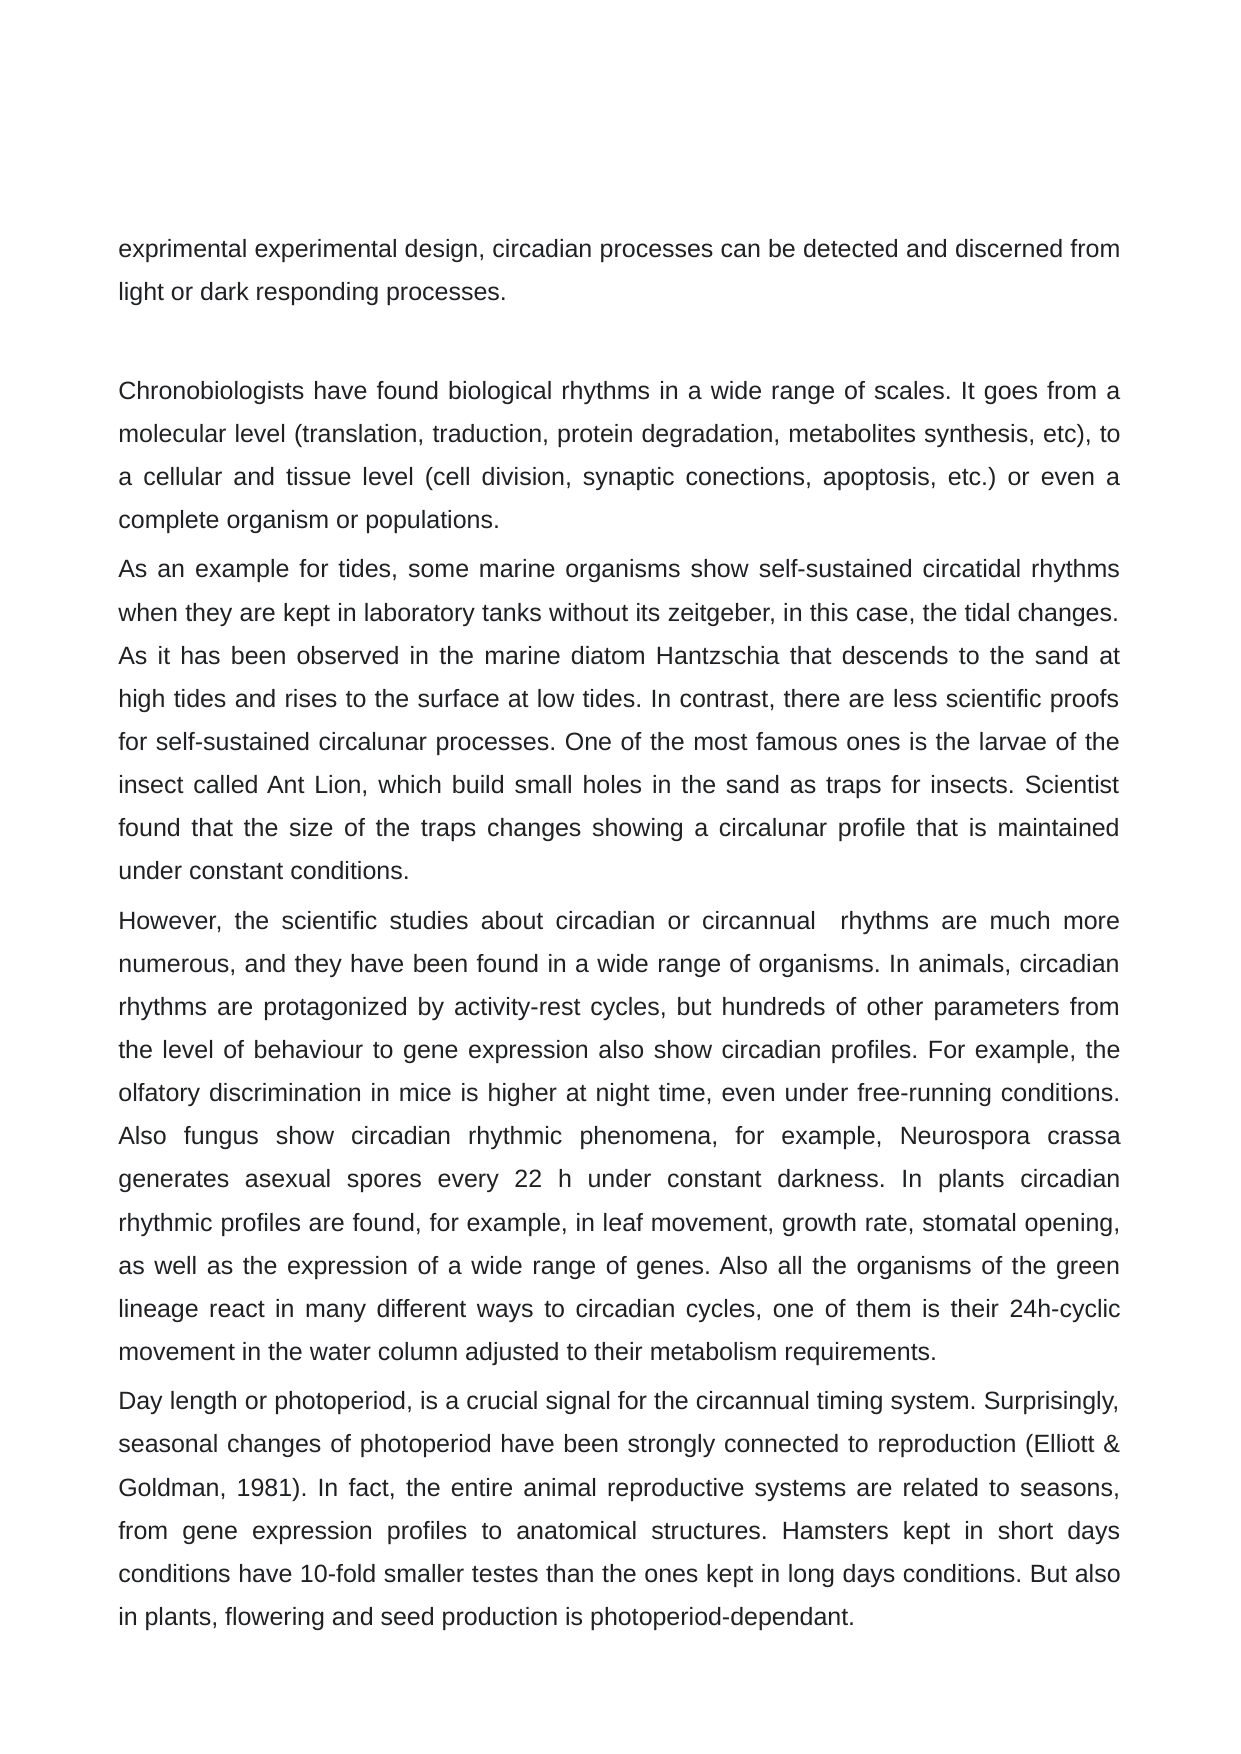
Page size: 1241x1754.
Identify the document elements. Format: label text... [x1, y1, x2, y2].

text Day length or photoperiod, is a crucial signal for the circannual timing system. Surprisingly, seasonal changes of photoperiod have been strongly connected to reproduction (Elliott & Goldman, 1981). In fact, the entire animal reproductive systems are related to seasons, from gene expression profiles to anatomical structures. Hamsters kept in short days conditions have 10-fold smaller testes than the ones kept in long days conditions. But also in plants, flowering and seed production is photoperiod-dependant. [118, 1386, 1122, 1631]
text exprimental experimental design, circadian processes can be detected and discerned from light or dark responding processes. [118, 234, 1122, 306]
text As an example for tides, some marine organisms show self-sustained circatidal rhythms when they are kept in laboratory tanks without its zeitgeber, in this case, the tidal changes. As it has been observed in the marine diatom Hantzschia that descends to the sand at high tides and rises to the surface at low tides. In contrast, there are less scientific proofs for self-sustained circalunar processes. One of the most famous ones is the larvae of the insect called Ant Lion, which build small holes in the sand as traps for insects. Scientist found that the size of the traps changes showing a circalunar profile that is maintained under constant conditions. [118, 554, 1122, 885]
text Chronobiologists have found biological rhythms in a wide range of scales. It goes from a molecular level (translation, traduction, protein degradation, metabolites synthesis, etc), to a cellular and tissue level (cell division, synaptic conections, apoptosis, etc.) or even a complete organism or populations. [118, 376, 1122, 534]
text However, the scientific studies about circadian or circannual rhythms are much more numerous, and they have been found in a wide range of organisms. In animals, circadian rhythms are protagonized by activity-rest cycles, but hundreds of other parameters from the level of behaviour to gene expression also show circadian profiles. For example, the olfatory discrimination in mice is higher at night time, even under free-running conditions. Also fungus show circadian rhythmic phenomena, for example, Neurospora crassa generates asexual spores every 22 h under constant darkness. In plants circadian rhythmic profiles are found, for example, in leaf movement, growth rate, stomatal opening, as well as the expression of a wide range of genes. Also all the organisms of the green lineage react in many different ways to circadian cycles, one of them is their 24h-cyclic movement in the water column adjusted to their metabolism requirements. [118, 906, 1122, 1366]
